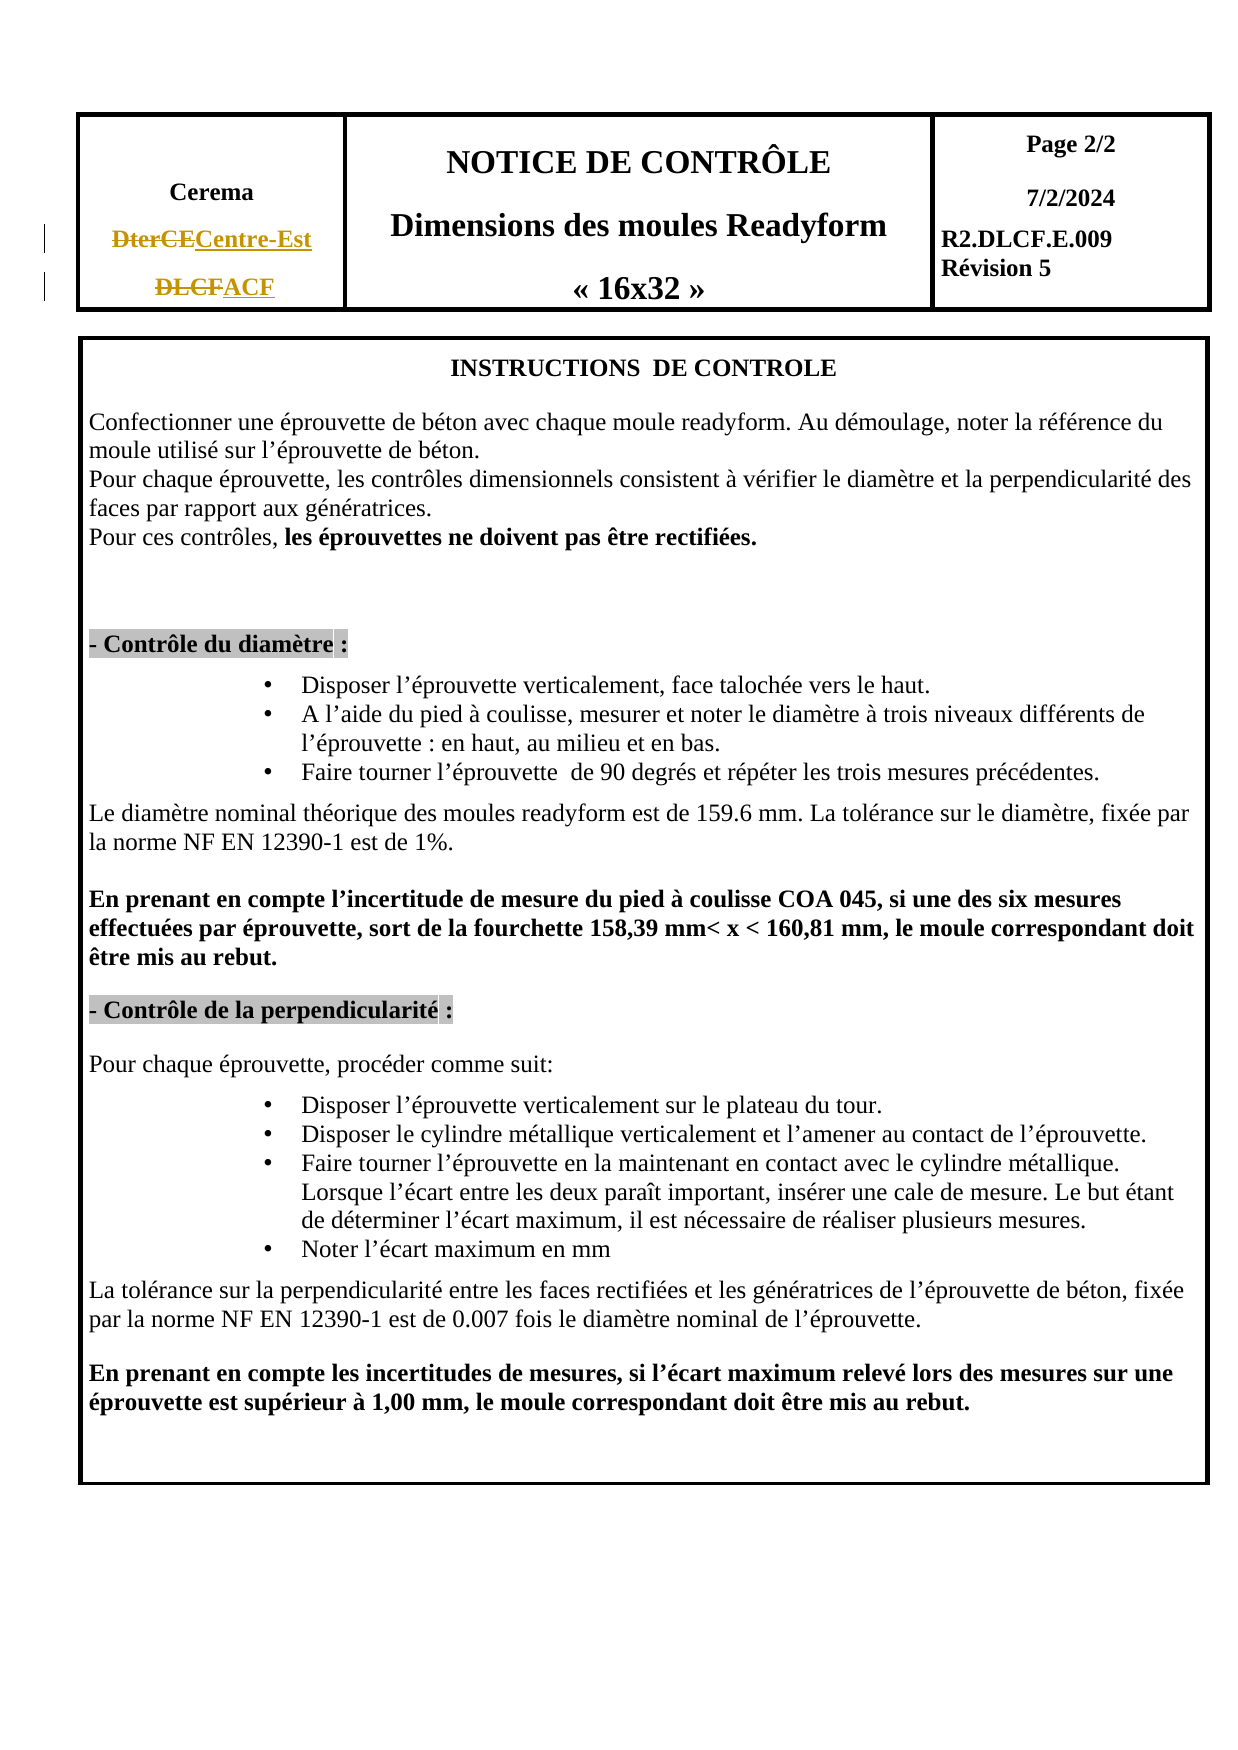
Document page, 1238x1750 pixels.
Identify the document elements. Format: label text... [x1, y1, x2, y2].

table_header INSTRUCTIONS DE CONTROLE Confectionner une éprouvette de béton avec chaque moule readyform. Au démoulage, noter la référence du moule utilisé sur l’éprouvette de béton. Pour chaque éprouvette, les contrôles dimensionnels consistent à vérifier le diamètre et la perpendicularité des faces par rapport aux génératrices. Pour ces contrôles, les éprouvettes ne doivent pas être rectifiées. - Contrôle du diamètre : Disposer l’éprouvette verticalement, face talochée vers le haut. A l’aide du pied à coulisse, mesurer et noter le diamètre à trois niveaux différents de l’éprouvette : en haut, au milieu et en bas. Faire tourner l’éprouvette de 90 degrés et répéter les trois mesures précédentes. Le diamètre nominal théorique des moules readyform est de 159.6 mm. La tolérance sur le diamètre, fixée par la norme NF EN 12390-1 est de 1%. En prenant en compte l’incertitude de mesure du pied à coulisse COA 045, si une des six mesures effectuées par éprouvette, sort de la fourchette 158,39 mm< x < 160,81 mm, le moule correspondant doit être mis au rebut. - Contrôle de la perpendicularité : Pour chaque éprouvette, procéder comme suit: Disposer l’éprouvette verticalement sur le plateau du tour. Disposer le cylindre métallique verticalement et l’amener au contact de l’éprouvette. Faire tourner l’éprouvette en la maintenant en contact avec le cylindre métallique. Lorsque l’écart entre les deux paraît important, insérer une cale de mesure. Le but étant de déterminer l’écart maximum, il est nécessaire de réaliser plusieurs mesures. Noter l’écart maximum en mm La tolérance sur la perpendicularité entre les faces rectifiées et les génératrices de l’éprouvette de béton, fixée par la norme NF EN 12390-1 est de 0.007 fois le diamètre nominal de l’éprouvette. En prenant en compte les incertitudes de mesures, si l’écart maximum relevé lors des mesures sur une éprouvette est supérieur à 1,00 mm, le moule correspondant doit être mis au rebut. [83, 340, 1205, 1482]
